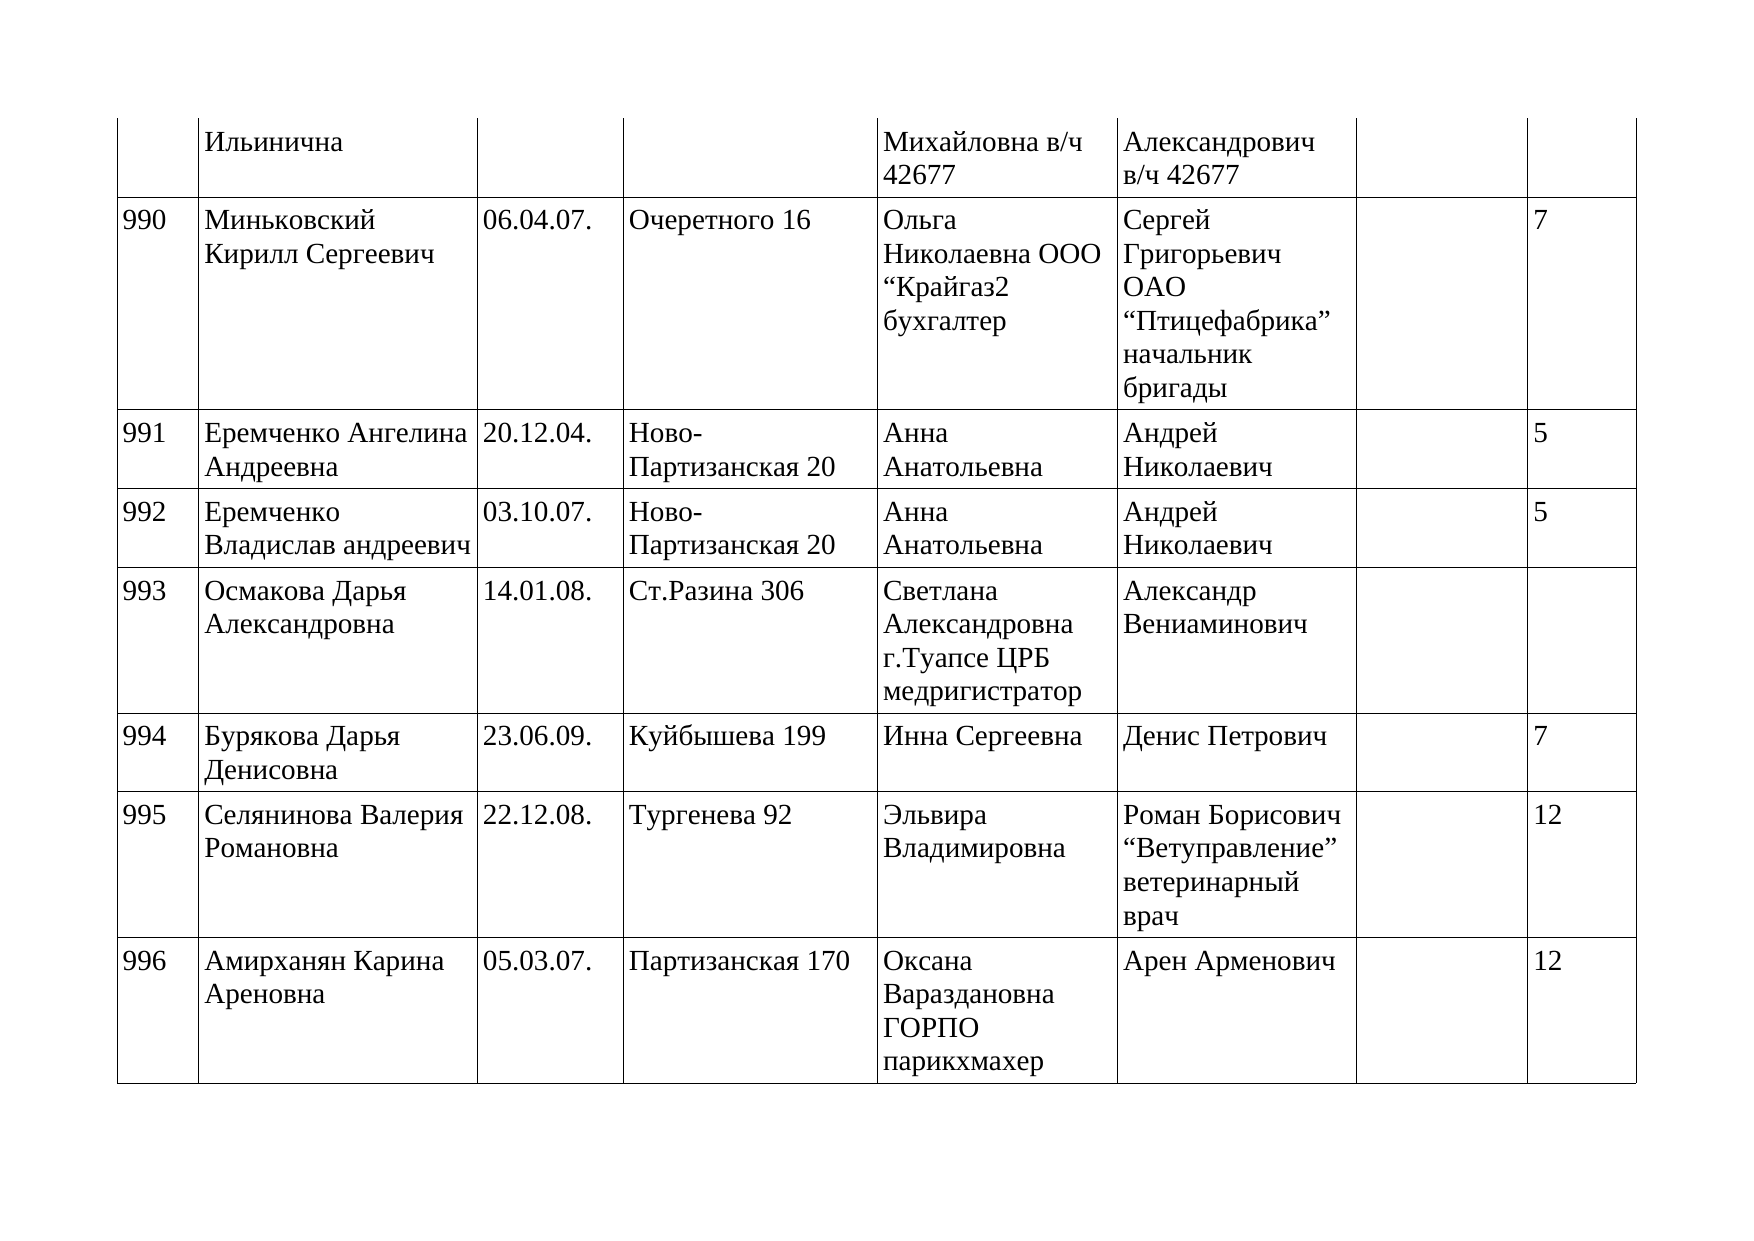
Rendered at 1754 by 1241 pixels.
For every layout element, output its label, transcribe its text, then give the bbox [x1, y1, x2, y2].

table_cell 5 [1528, 410, 1636, 488]
table_cell [118, 118, 198, 197]
table_cell Бурякова Дарья Денисовна [199, 714, 477, 791]
table_cell Еремченко Владислав андреевич [199, 489, 477, 567]
table_cell Андрей Николаевич [1118, 489, 1356, 567]
table_cell Миньковский Кирилл Сергеевич [199, 198, 477, 409]
table_cell Селянинова Валерия Романовна [199, 792, 477, 937]
table_cell Ново-Партизанская 20 [624, 489, 877, 567]
table_cell [1357, 410, 1527, 488]
table_cell [478, 118, 623, 197]
table_cell 12 [1528, 792, 1636, 937]
table_cell Эльвира Владимировна [878, 792, 1117, 937]
table_cell Анна Анатольевна [878, 489, 1117, 567]
table_cell 22.12.08. [478, 792, 623, 937]
table_cell 20.12.04. [478, 410, 623, 488]
table_cell 991 [118, 410, 198, 488]
table_cell 14.01.08. [478, 568, 623, 713]
table_cell Очеретного 16 [624, 198, 877, 409]
table_cell Амирханян Карина Ареновна [199, 938, 477, 1083]
table_cell Андрей Николаевич [1118, 410, 1356, 488]
table_cell Арен Арменович [1118, 938, 1356, 1083]
table_cell Тургенева 92 [624, 792, 877, 937]
table_cell 994 [118, 714, 198, 791]
table_cell Светлана Александровна г.Туапсе ЦРБ медригистратор [878, 568, 1117, 713]
table_cell 05.03.07. [478, 938, 623, 1083]
table_cell Оксана Вараздановна ГОРПО парикхмахер [878, 938, 1117, 1083]
table_cell 995 [118, 792, 198, 937]
table_cell Александр Вениаминович [1118, 568, 1356, 713]
table_cell [1357, 489, 1527, 567]
table_cell [1357, 118, 1527, 197]
table_cell Александрович в/ч 42677 [1118, 118, 1356, 197]
table_cell [1528, 568, 1636, 713]
table_cell [624, 118, 877, 197]
table_cell 12 [1528, 938, 1636, 1083]
table_cell Анна Анатольевна [878, 410, 1117, 488]
table_cell Ильинична [199, 118, 477, 197]
table_cell Ст.Разина 306 [624, 568, 877, 713]
table_cell Инна Сергеевна [878, 714, 1117, 791]
table_cell Роман Борисович “Ветуправление” ветеринарный врач [1118, 792, 1356, 937]
table_cell 06.04.07. [478, 198, 623, 409]
table_cell Денис Петрович [1118, 714, 1356, 791]
table_cell 03.10.07. [478, 489, 623, 567]
table_cell 996 [118, 938, 198, 1083]
table_cell [1357, 568, 1527, 713]
table_cell Партизанская 170 [624, 938, 877, 1083]
table_cell [1357, 938, 1527, 1083]
table_cell Сергей Григорьевич ОАО “Птицефабрика” начальник бригады [1118, 198, 1356, 409]
table_cell Еремченко Ангелина Андреевна [199, 410, 477, 488]
table_cell Осмакова Дарья Александровна [199, 568, 477, 713]
table_cell 7 [1528, 714, 1636, 791]
table_cell 992 [118, 489, 198, 567]
table_cell Ново-Партизанская 20 [624, 410, 877, 488]
table_cell Михайловна в/ч 42677 [878, 118, 1117, 197]
table_cell [1357, 714, 1527, 791]
table_cell [1357, 198, 1527, 409]
table_cell [1357, 792, 1527, 937]
table_cell 7 [1528, 198, 1636, 409]
table_cell 23.06.09. [478, 714, 623, 791]
table_cell [1528, 118, 1636, 197]
table_cell Ольга Николаевна ООО “Крайгаз2 бухгалтер [878, 198, 1117, 409]
table_cell Куйбышева 199 [624, 714, 877, 791]
table_cell 990 [118, 198, 198, 409]
table_cell 993 [118, 568, 198, 713]
table_cell 5 [1528, 489, 1636, 567]
